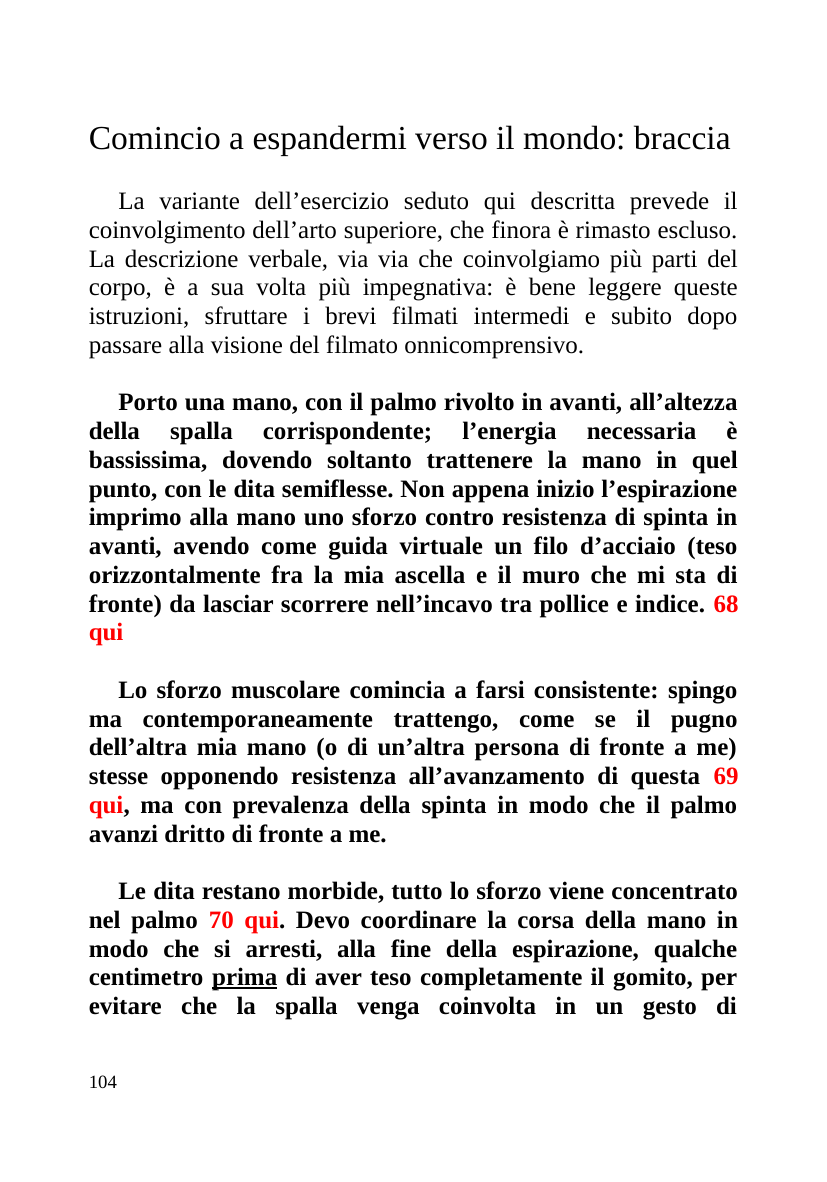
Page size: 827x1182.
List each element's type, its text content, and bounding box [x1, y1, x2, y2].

text Porto una mano, con il palmo rivolto in avanti, all’altezza della spalla corrispondente; l’energia necessaria è bassissima, dovendo soltanto trattenere la mano in quel punto, con le dita semiflesse. Non appena inizio l’espirazione imprimo alla mano uno sforzo contro resistenza di spinta in avanti, avendo come guida virtuale un filo d’acciaio (teso orizzontalmente fra la mia ascella e il muro che mi sta di fronte) da lasciar scorrere nell’incavo tra pollice e indice. 68 qui [88, 387, 738, 646]
text Le dita restano morbide, tutto lo sforzo viene concentrato nel palmo 70 qui. Devo coordinare la corsa della mano in modo che si arresti, alla fine della espirazione, qualche centimetro prima di aver teso completamente il gomito, per evitare che la spalla venga coinvolta in un gesto di [88, 876, 738, 1020]
subtitle Comincio a espandermi verso il mondo: braccia [88, 118, 738, 157]
text La variante dell’esercizio seduto qui descritta prevede il coinvolgimento dell’arto superiore, che finora è rimasto escluso. La descrizione verbale, via via che coinvolgiamo più parti del corpo, è a sua volta più impegnativa: è bene leggere queste istruzioni, sfruttare i brevi filmati intermedi e subito dopo passare alla visione del filmato onnicomprensivo. [88, 186, 738, 359]
text Lo sforzo muscolare comincia a farsi consistente: spingo ma contemporaneamente trattengo, come se il pugno dell’altra mia mano (o di un’altra persona di fronte a me) stesse opponendo resistenza all’avanzamento di questa 69 qui, ma con prevalenza della spinta in modo che il palmo avanzi dritto di fronte a me. [88, 675, 738, 847]
